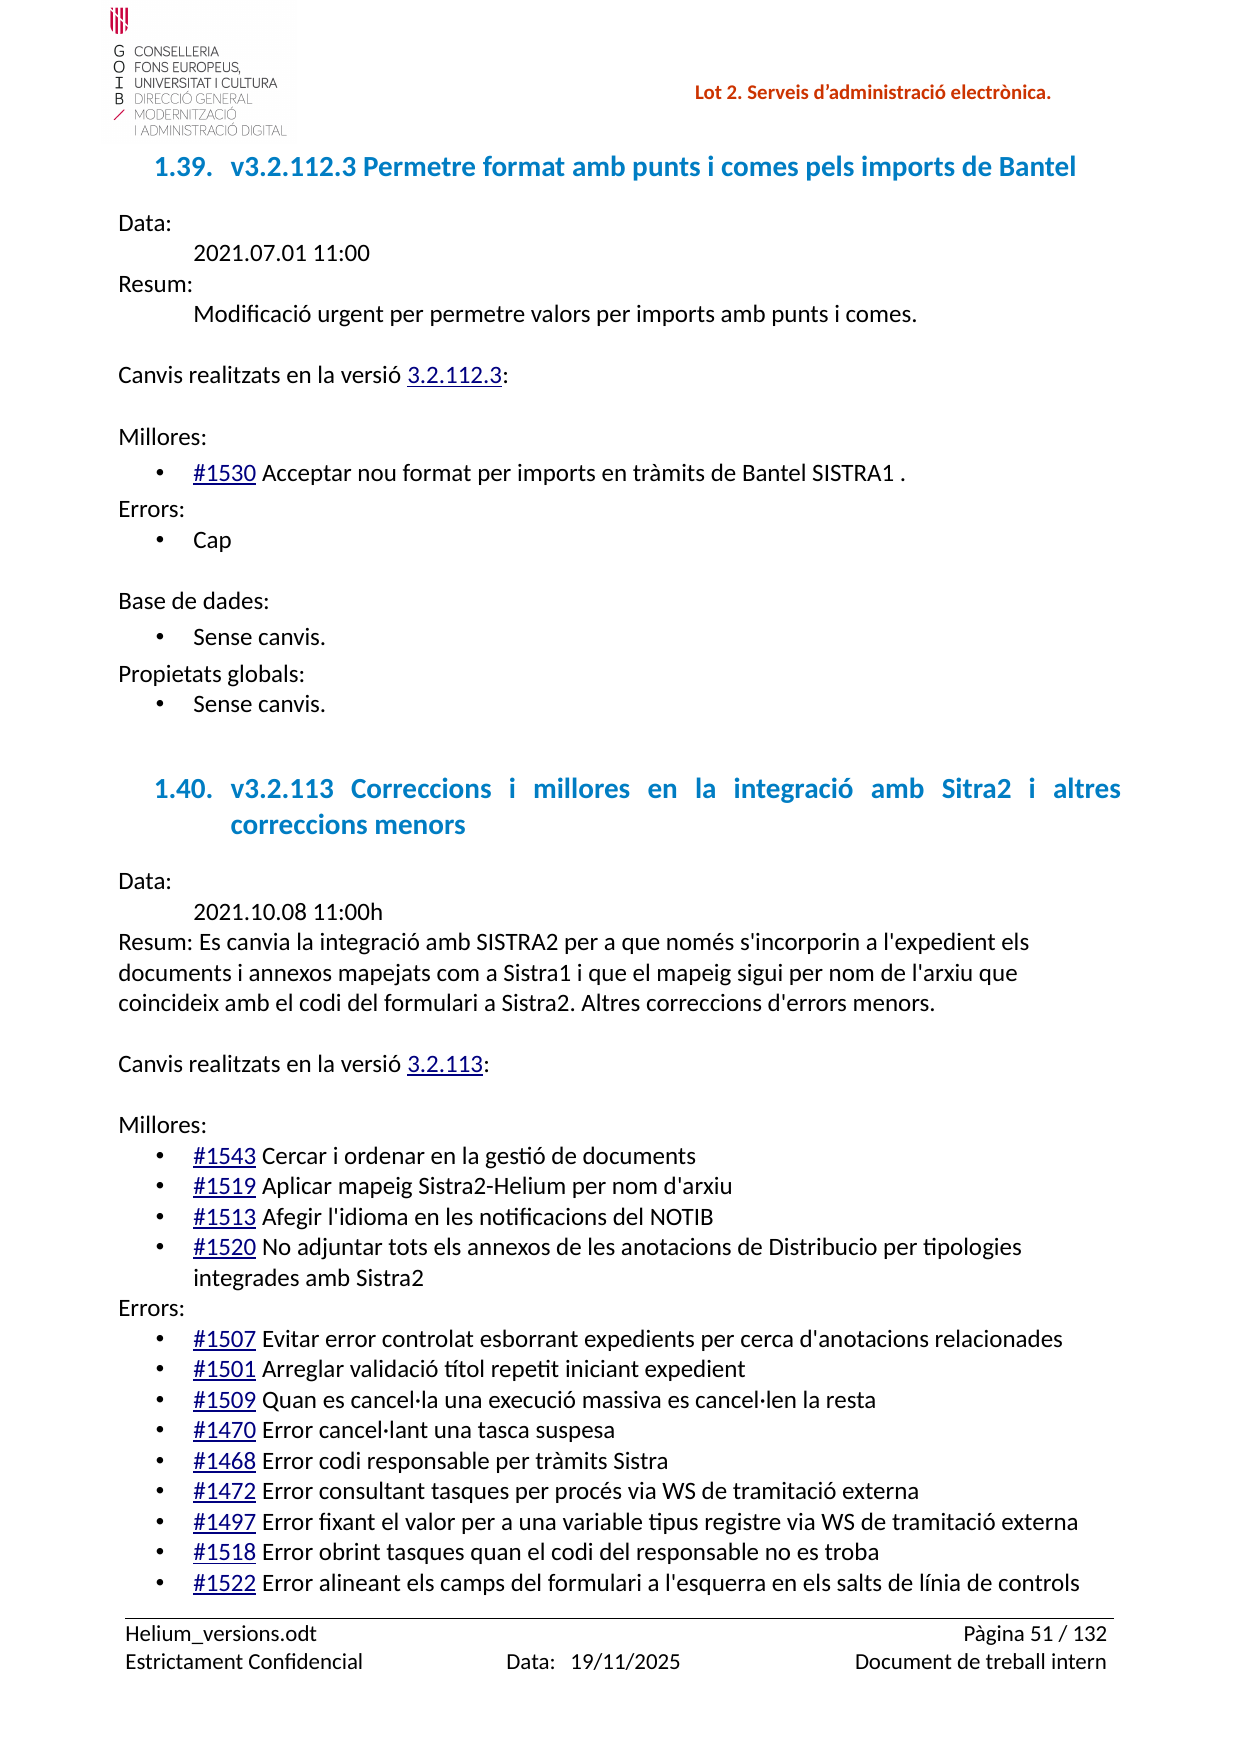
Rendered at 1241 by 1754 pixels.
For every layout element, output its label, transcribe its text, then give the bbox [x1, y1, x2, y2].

text Canvis realitzats en la versió 3.2.112.3: [118, 359, 1122, 390]
list #1518 Error obrint tasques quan el codi del responsable no es troba [156, 1537, 1122, 1567]
list #1501 Arreglar validació títol repetit iniciant expedient [156, 1353, 1122, 1384]
list Sense canvis. [156, 688, 1122, 719]
text 2021.10.08 11:00h [118, 896, 1122, 926]
list #1520 No adjuntar tots els annexos de les anotacions de Distribucio per tipologies integrades amb Sistra2 [156, 1231, 1122, 1292]
subtitle v3.2.113 Correccions i millores en la integració amb Sitra2 i altres correccions menors [153, 770, 1122, 841]
text Errors: [118, 493, 1122, 524]
text Millores: [118, 1109, 1122, 1140]
text Canvis realitzats en la versió 3.2.113: [118, 1048, 1122, 1079]
text Resum: Es canvia la integració amb SISTRA2 per a que només s'incorporin a l'expedient els documents i annexos mapejats com a Sistra1 i que el mapeig sigui per nom de l'arxiu que coincideix amb el codi del formulari a Sistra2. Altres correccions d'errors menors. [118, 926, 1122, 1018]
list #1543 Cercar i ordenar en la gestió de documents [156, 1140, 1122, 1170]
list #1530 Acceptar nou format per imports en tràmits de Bantel SISTRA1 . [156, 457, 1122, 488]
list #1522 Error alineant els camps del formulari a l'esquerra en els salts de línia de controls [156, 1567, 1122, 1598]
text Base de dades: [118, 585, 1122, 616]
text Propietats globals: [118, 658, 1122, 688]
text Data: [118, 865, 1122, 896]
list #1497 Error fixant el valor per a una variable tipus registre via WS de tramitació externa [156, 1506, 1122, 1537]
list #1472 Error consultant tasques per procés via WS de tramitació externa [156, 1476, 1122, 1506]
picture [100, 0, 297, 144]
list Sense canvis. [156, 622, 1122, 652]
text 2021.07.01 11:00 [118, 237, 1122, 268]
list #1513 Afegir l'idioma en les notificacions del NOTIB [156, 1201, 1122, 1231]
list #1509 Quan es cancel·la una execució massiva es cancel·len la resta [156, 1384, 1122, 1414]
text Millores: [118, 421, 1122, 451]
subtitle v3.2.112.3 Permetre format amb punts i comes pels imports de Bantel [153, 148, 1122, 183]
text Data: [118, 207, 1122, 237]
list #1468 Error codi responsable per tràmits Sistra [156, 1445, 1122, 1476]
text Modificació urgent per permetre valors per imports amb punts i comes. [118, 298, 1122, 329]
list #1519 Aplicar mapeig Sistra2-Helium per nom d'arxiu [156, 1170, 1122, 1201]
text Errors: [118, 1292, 1122, 1323]
list #1470 Error cancel·lant una tasca suspesa [156, 1414, 1122, 1445]
list #1507 Evitar error controlat esborrant expedients per cerca d'anotacions relacionades [156, 1323, 1122, 1353]
list Cap [156, 524, 1122, 554]
text Resum: [118, 268, 1122, 298]
